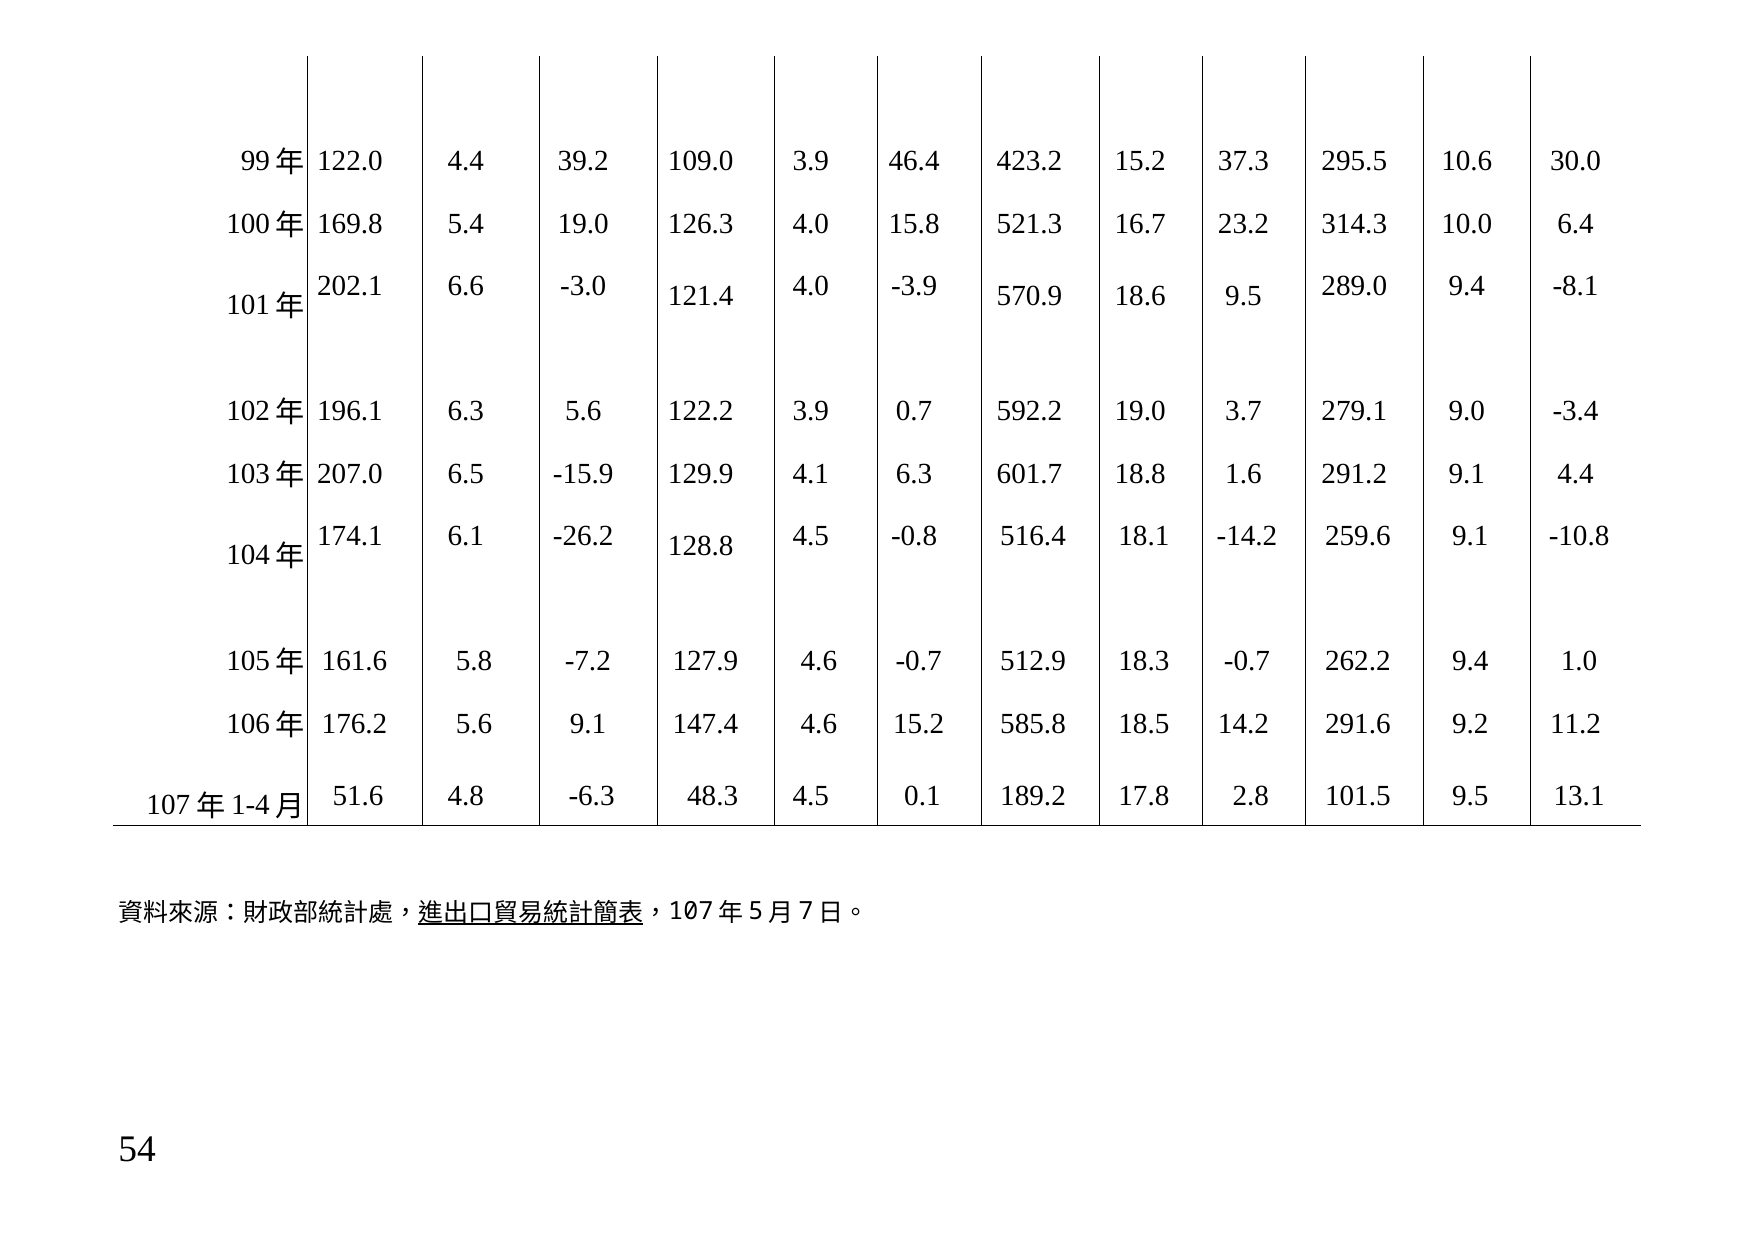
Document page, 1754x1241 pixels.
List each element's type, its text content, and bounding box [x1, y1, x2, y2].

table_cell 259.6 [1306, 494, 1423, 575]
table_cell 202.1 [308, 244, 422, 325]
table_cell 4.6 [775, 575, 877, 681]
table_cell 5.4 [423, 181, 539, 243]
table_cell 4.5 [775, 494, 877, 575]
table_cell 291.6 [1306, 681, 1423, 743]
table_cell 9.0 [1424, 325, 1530, 431]
table_cell 1.0 [1531, 575, 1641, 681]
table_cell 521.3 [982, 181, 1099, 243]
table_cell 18.3 [1100, 575, 1202, 681]
table_cell 6.3 [423, 325, 539, 431]
table_cell 174.1 [308, 494, 422, 575]
table_cell 189.2 [982, 744, 1099, 825]
table_cell 15.8 [878, 181, 981, 243]
table_cell 207.0 [308, 431, 422, 493]
table_cell 5.6 [540, 325, 657, 431]
table_cell 9.2 [1424, 681, 1530, 743]
table_cell 100年 [113, 181, 307, 243]
table_cell 10.0 [1424, 181, 1530, 243]
table_cell 101年 [113, 244, 307, 325]
table_cell 169.8 [308, 181, 422, 243]
table_cell 107年1-4月 [113, 744, 307, 825]
table_cell 6.1 [423, 494, 539, 575]
table_cell 9.5 [1203, 244, 1305, 325]
table_cell 16.7 [1100, 181, 1202, 243]
table_cell 126.3 [658, 181, 774, 243]
table_cell 512.9 [982, 575, 1099, 681]
table_cell 4.6 [775, 681, 877, 743]
table_cell 570.9 [982, 244, 1099, 325]
table_cell 122.0 [308, 56, 422, 181]
table_cell 4.8 [423, 744, 539, 825]
table_cell 13.1 [1531, 744, 1641, 825]
table_cell 37.3 [1203, 56, 1305, 181]
table_cell -10.8 [1531, 494, 1641, 575]
table_cell 295.5 [1306, 56, 1423, 181]
table_cell 9.1 [1424, 494, 1530, 575]
table_cell 5.8 [423, 575, 539, 681]
table_cell 176.2 [308, 681, 422, 743]
table_cell 6.6 [423, 244, 539, 325]
table_cell 4.0 [775, 244, 877, 325]
table_cell 161.6 [308, 575, 422, 681]
table_cell 9.5 [1424, 744, 1530, 825]
table_cell 3.9 [775, 56, 877, 181]
table_cell 10.6 [1424, 56, 1530, 181]
table_cell 11.2 [1531, 681, 1641, 743]
table_cell -14.2 [1203, 494, 1305, 575]
table_cell -3.0 [540, 244, 657, 325]
table_cell -26.2 [540, 494, 657, 575]
table_cell -15.9 [540, 431, 657, 493]
table_cell 4.1 [775, 431, 877, 493]
table_cell 4.5 [775, 744, 877, 825]
table_cell -0.7 [1203, 575, 1305, 681]
table_cell 3.7 [1203, 325, 1305, 431]
table_cell 18.8 [1100, 431, 1202, 493]
table_cell 19.0 [1100, 325, 1202, 431]
table_cell 9.4 [1424, 244, 1530, 325]
table_cell 39.2 [540, 56, 657, 181]
table_cell 289.0 [1306, 244, 1423, 325]
table_cell 4.0 [775, 181, 877, 243]
table_cell -3.9 [878, 244, 981, 325]
table_cell 46.4 [878, 56, 981, 181]
table_cell 18.5 [1100, 681, 1202, 743]
table_cell 423.2 [982, 56, 1099, 181]
table_cell 17.8 [1100, 744, 1202, 825]
table_cell 4.4 [1531, 431, 1641, 493]
table_cell 147.4 [658, 681, 774, 743]
text 資料來源：財政部統計處，進出口貿易統計簡表，107年5月7日。 [118, 868, 1636, 931]
table_cell 314.3 [1306, 181, 1423, 243]
table_cell 127.9 [658, 575, 774, 681]
table_cell 6.5 [423, 431, 539, 493]
table_cell 585.8 [982, 681, 1099, 743]
table_cell 1.6 [1203, 431, 1305, 493]
table_cell 6.4 [1531, 181, 1641, 243]
table_cell 18.1 [1100, 494, 1202, 575]
table_cell 105年 [113, 575, 307, 681]
table_cell 30.0 [1531, 56, 1641, 181]
table_cell 9.1 [540, 681, 657, 743]
table_cell 128.8 [658, 494, 774, 575]
table_cell 3.9 [775, 325, 877, 431]
table_cell 121.4 [658, 244, 774, 325]
table_cell 15.2 [878, 681, 981, 743]
table_cell 18.6 [1100, 244, 1202, 325]
table_cell 19.0 [540, 181, 657, 243]
table_cell 129.9 [658, 431, 774, 493]
table_cell 5.6 [423, 681, 539, 743]
table_cell 516.4 [982, 494, 1099, 575]
table_cell 122.2 [658, 325, 774, 431]
table_cell 109.0 [658, 56, 774, 181]
table_cell 106年 [113, 681, 307, 743]
table_cell 23.2 [1203, 181, 1305, 243]
table_cell 6.3 [878, 431, 981, 493]
table_cell 102年 [113, 325, 307, 431]
table_cell 15.2 [1100, 56, 1202, 181]
table_cell -7.2 [540, 575, 657, 681]
table_cell 104年 [113, 494, 307, 575]
table_cell 9.4 [1424, 575, 1530, 681]
table_cell -6.3 [540, 744, 657, 825]
table_cell 101.5 [1306, 744, 1423, 825]
table_cell 14.2 [1203, 681, 1305, 743]
table_cell 4.4 [423, 56, 539, 181]
table_cell 51.6 [308, 744, 422, 825]
table_cell 196.1 [308, 325, 422, 431]
table_cell 2.8 [1203, 744, 1305, 825]
table_cell 103年 [113, 431, 307, 493]
table_cell 262.2 [1306, 575, 1423, 681]
table_cell 291.2 [1306, 431, 1423, 493]
table_cell 48.3 [658, 744, 774, 825]
table_cell -8.1 [1531, 244, 1641, 325]
table_cell 99年 [113, 56, 307, 181]
table_cell -3.4 [1531, 325, 1641, 431]
table_cell -0.7 [878, 575, 981, 681]
table_cell 279.1 [1306, 325, 1423, 431]
table_cell 0.7 [878, 325, 981, 431]
table_cell -0.8 [878, 494, 981, 575]
table_cell 592.2 [982, 325, 1099, 431]
table_cell 0.1 [878, 744, 981, 825]
table_cell 601.7 [982, 431, 1099, 493]
table_cell 9.1 [1424, 431, 1530, 493]
